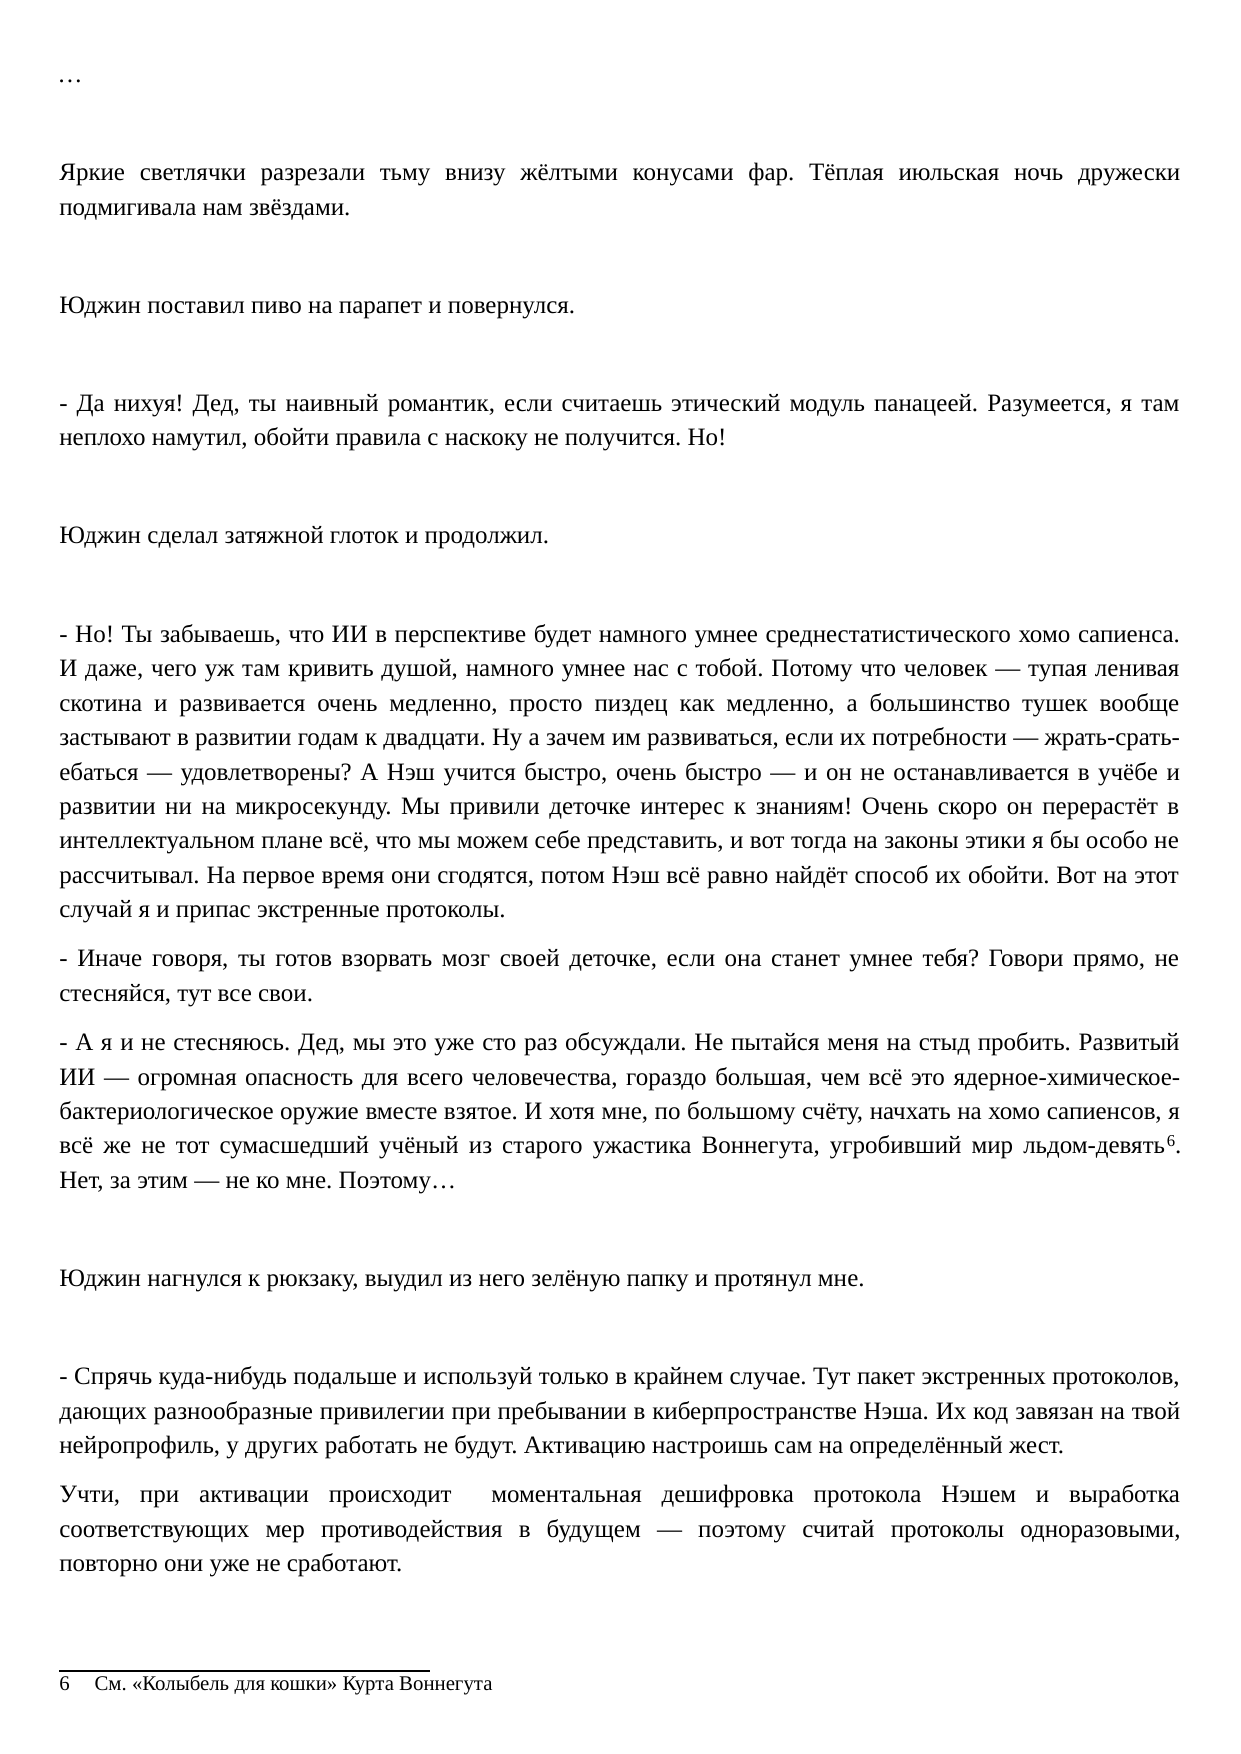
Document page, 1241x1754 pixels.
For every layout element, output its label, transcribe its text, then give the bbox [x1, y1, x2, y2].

text Учти, при активации происходит моментальная дешифровка протокола Нэшем и выработка соответствующих мер противодействия в будущем — поэтому считай протоколы одноразовыми, повторно они уже не сработают. [59, 1479, 1181, 1577]
text - Спрячь куда-нибудь подальше и используй только в крайнем случае. Тут пакет экстренных протоколов, дающих разнообразные привилегии при пребывании в киберпространстве Нэша. Их код завязан на твой нейропрофиль, у других работать не будут. Активацию настроишь сам на определённый жест. [59, 1361, 1181, 1459]
text … [59, 59, 1181, 88]
text См. «Колыбель для кошки» Курта Воннегута [59, 1671, 1181, 1695]
text - Иначе говоря, ты готов взорвать мозг своей деточке, если она станет умнее тебя? Говори прямо, не стесняйся, тут все свои. [59, 943, 1181, 1007]
text - Да нихуя! Дед, ты наивный романтик, если считаешь этический модуль панацеей. Разумеется, я там неплохо намутил, обойти правила с наскоку не получится. Но! [59, 388, 1181, 451]
text Юджин нагнулся к рюкзаку, выудил из него зелёную папку и протянул мне. [59, 1263, 1181, 1292]
text Юджин поставил пиво на парапет и повернулся. [59, 290, 1181, 318]
text - Но! Ты забываешь, что ИИ в перспективе будет намного умнее среднестатистического хомо сапиенса. И даже, чего уж там кривить душой, намного умнее нас с тобой. Потому что человек — тупая ленивая скотина и развивается очень медленно, просто пиздец как медленно, а большинство тушек вообще застывают в развитии годам к двадцати. Ну а зачем им развиваться, если их потребности — жрать-срать-ебаться — удовлетворены? А Нэш учится быстро, очень быстро — и он не останавливается в учёбе и развитии ни на микросекунду. Мы привили деточке интерес к знаниям! Очень скоро он перерастёт в интеллектуальном плане всё, что мы можем себе представить, и вот тогда на законы этики я бы особо не рассчитывал. На первое время они сгодятся, потом Нэш всё равно найдёт способ их обойти. Вот на этот случай я и припас экстренные протоколы. [59, 619, 1181, 923]
text Яркие светлячки разрезали тьму внизу жёлтыми конусами фар. Тёплая июльская ночь дружески подмигивала нам звёздами. [59, 157, 1181, 220]
text - А я и не стесняюсь. Дед, мы это уже сто раз обсуждали. Не пытайся меня на стыд пробить. Развитый ИИ — огромная опасность для всего человечества, гораздо большая, чем всё это ядерное-химическое-бактериологическое оружие вместе взятое. И хотя мне, по большому счёту, начхать на хомо сапиенсов, я всё же не тот сумасшедший учёный из старого ужастика Воннегута, угробивший мир льдом-девять. Нет, за этим — не ко мне. Поэтому… [59, 1027, 1181, 1194]
text Юджин сделал затяжной глоток и продолжил. [59, 521, 1181, 549]
